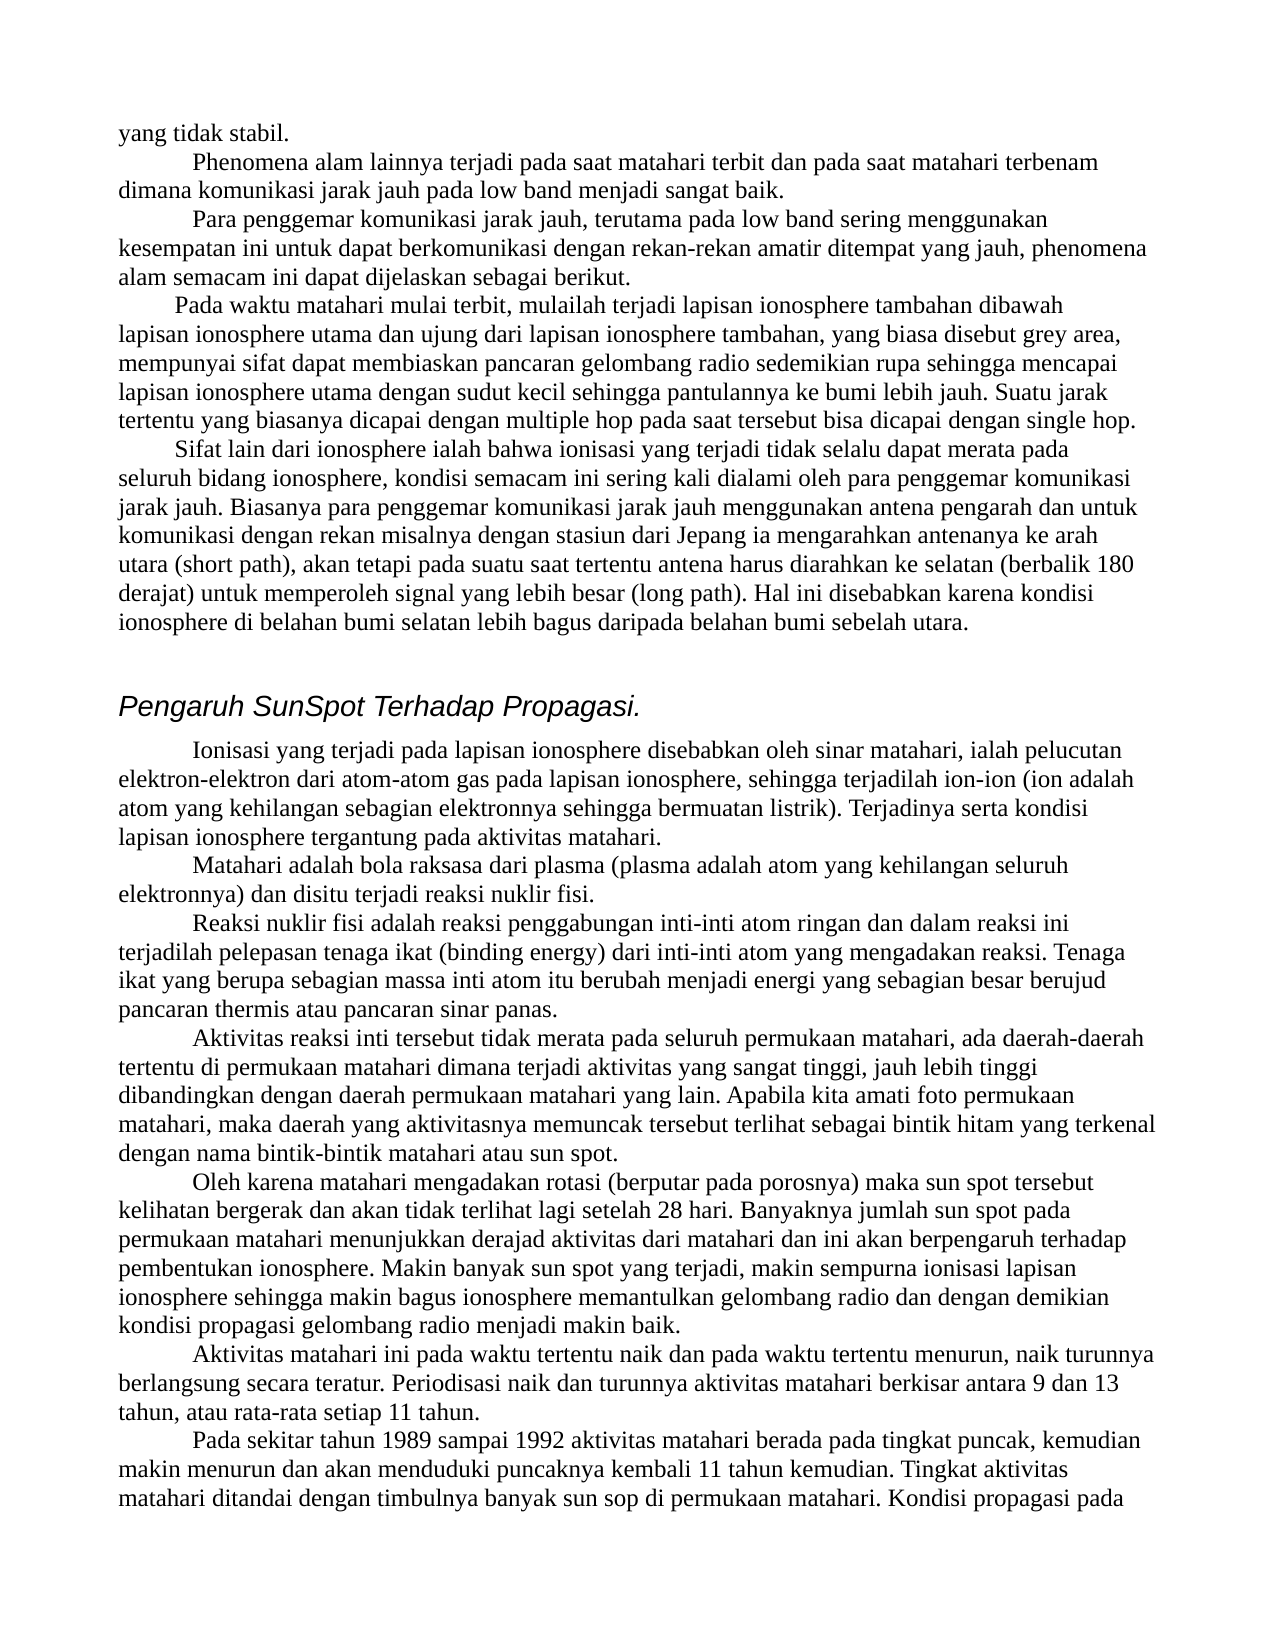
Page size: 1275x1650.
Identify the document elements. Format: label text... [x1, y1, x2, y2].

text kesempatan ini untuk dapat berkomunikasi dengan rekan-rekan amatir ditempat yang jauh, phenomena [118, 233, 1157, 262]
text Sifat lain dari ionosphere ialah bahwa ionisasi yang terjadi tidak selalu dapat merata pada [118, 434, 1157, 463]
text yang tidak stabil. [118, 118, 1157, 147]
text Pada sekitar tahun 1989 sampai 1992 aktivitas matahari berada pada tingkat puncak, kemudian makin menurun dan akan menduduki puncaknya kembali 11 tahun kemudian. Tingkat aktivitas matahari ditandai dengan timbulnya banyak sun sop di permukaan matahari. Kondisi propagasi pada [118, 1425, 1157, 1512]
text Reaksi nuklir fisi adalah reaksi penggabungan inti-inti atom ringan dan dalam reaksi ini terjadilah pelepasan tenaga ikat (binding energy) dari inti-inti atom yang mengadakan reaksi. Tenaga ikat yang berupa sebagian massa inti atom itu berubah menjadi energi yang sebagian besar berujud pancaran thermis atau pancaran sinar panas. [118, 908, 1157, 1023]
text mempunyai sifat dapat membiaskan pancaran gelombang radio sedemikian rupa sehingga mencapai [118, 348, 1157, 377]
text Oleh karena matahari mengadakan rotasi (berputar pada porosnya) maka sun spot tersebut kelihatan bergerak dan akan tidak terlihat lagi setelah 28 hari. Banyaknya jumlah sun spot pada permukaan matahari menunjukkan derajad aktivitas dari matahari dan ini akan berpengaruh terhadap pembentukan ionosphere. Makin banyak sun spot yang terjadi, makin sempurna ionisasi lapisan ionosphere sehingga makin bagus ionosphere memantulkan gelombang radio dan dengan demikian kondisi propagasi gelombang radio menjadi makin baik. [118, 1167, 1157, 1339]
text Aktivitas matahari ini pada waktu tertentu naik dan pada waktu tertentu menurun, naik turunnya berlangsung secara teratur. Periodisasi naik dan turunnya aktivitas matahari berkisar antara 9 dan 13 tahun, atau rata-rata setiap 11 tahun. [118, 1339, 1157, 1425]
text Aktivitas reaksi inti tersebut tidak merata pada seluruh permukaan matahari, ada daerah-daerah tertentu di permukaan matahari dimana terjadi aktivitas yang sangat tinggi, jauh lebih tinggi dibandingkan dengan daerah permukaan matahari yang lain. Apabila kita amati foto permukaan matahari, maka daerah yang aktivitasnya memuncak tersebut terlihat sebagai bintik hitam yang terkenal dengan nama bintik-bintik matahari atau sun spot. [118, 1023, 1157, 1167]
text lapisan ionosphere utama dengan sudut kecil sehingga pantulannya ke bumi lebih jauh. Suatu jarak [118, 377, 1157, 406]
text Pada waktu matahari mulai terbit, mulailah terjadi lapisan ionosphere tambahan dibawah [118, 291, 1157, 319]
text komunikasi dengan rekan misalnya dengan stasiun dari Jepang ia mengarahkan antenanya ke arah [118, 521, 1157, 549]
text Para penggemar komunikasi jarak jauh, terutama pada low band sering menggunakan [118, 204, 1157, 233]
text alam semacam ini dapat dijelaskan sebagai berikut. [118, 262, 1157, 291]
text lapisan ionosphere utama dan ujung dari lapisan ionosphere tambahan, yang biasa disebut grey area, [118, 319, 1157, 348]
text seluruh bidang ionosphere, kondisi semacam ini sering kali dialami oleh para penggemar komunikasi [118, 463, 1157, 492]
text utara (short path), akan tetapi pada suatu saat tertentu antena harus diarahkan ke selatan (berbalik 180 derajat) untuk memperoleh signal yang lebih besar (long path). Hal ini disebabkan karena kondisi ionosphere di belahan bumi selatan lebih bagus daripada belahan bumi sebelah utara. [118, 549, 1157, 636]
text Matahari adalah bola raksasa dari plasma (plasma adalah atom yang kehilangan seluruh elektronnya) dan disitu terjadi reaksi nuklir fisi. [118, 850, 1157, 908]
text Ionisasi yang terjadi pada lapisan ionosphere disebabkan oleh sinar matahari, ialah pelucutan elektron-elektron dari atom-atom gas pada lapisan ionosphere, sehingga terjadilah ion-ion (ion adalah atom yang kehilangan sebagian elektronnya sehingga bermuatan listrik). Terjadinya serta kondisi lapisan ionosphere tergantung pada aktivitas matahari. [118, 735, 1157, 850]
text Phenomena alam lainnya terjadi pada saat matahari terbit dan pada saat matahari terbenam dimana komunikasi jarak jauh pada low band menjadi sangat baik. [118, 147, 1157, 204]
text tertentu yang biasanya dicapai dengan multiple hop pada saat tersebut bisa dicapai dengan single hop. [118, 406, 1157, 434]
subtitle Pengaruh SunSpot Terhadap Propagasi. [118, 689, 1157, 723]
text jarak jauh. Biasanya para penggemar komunikasi jarak jauh menggunakan antena pengarah dan untuk [118, 492, 1157, 521]
